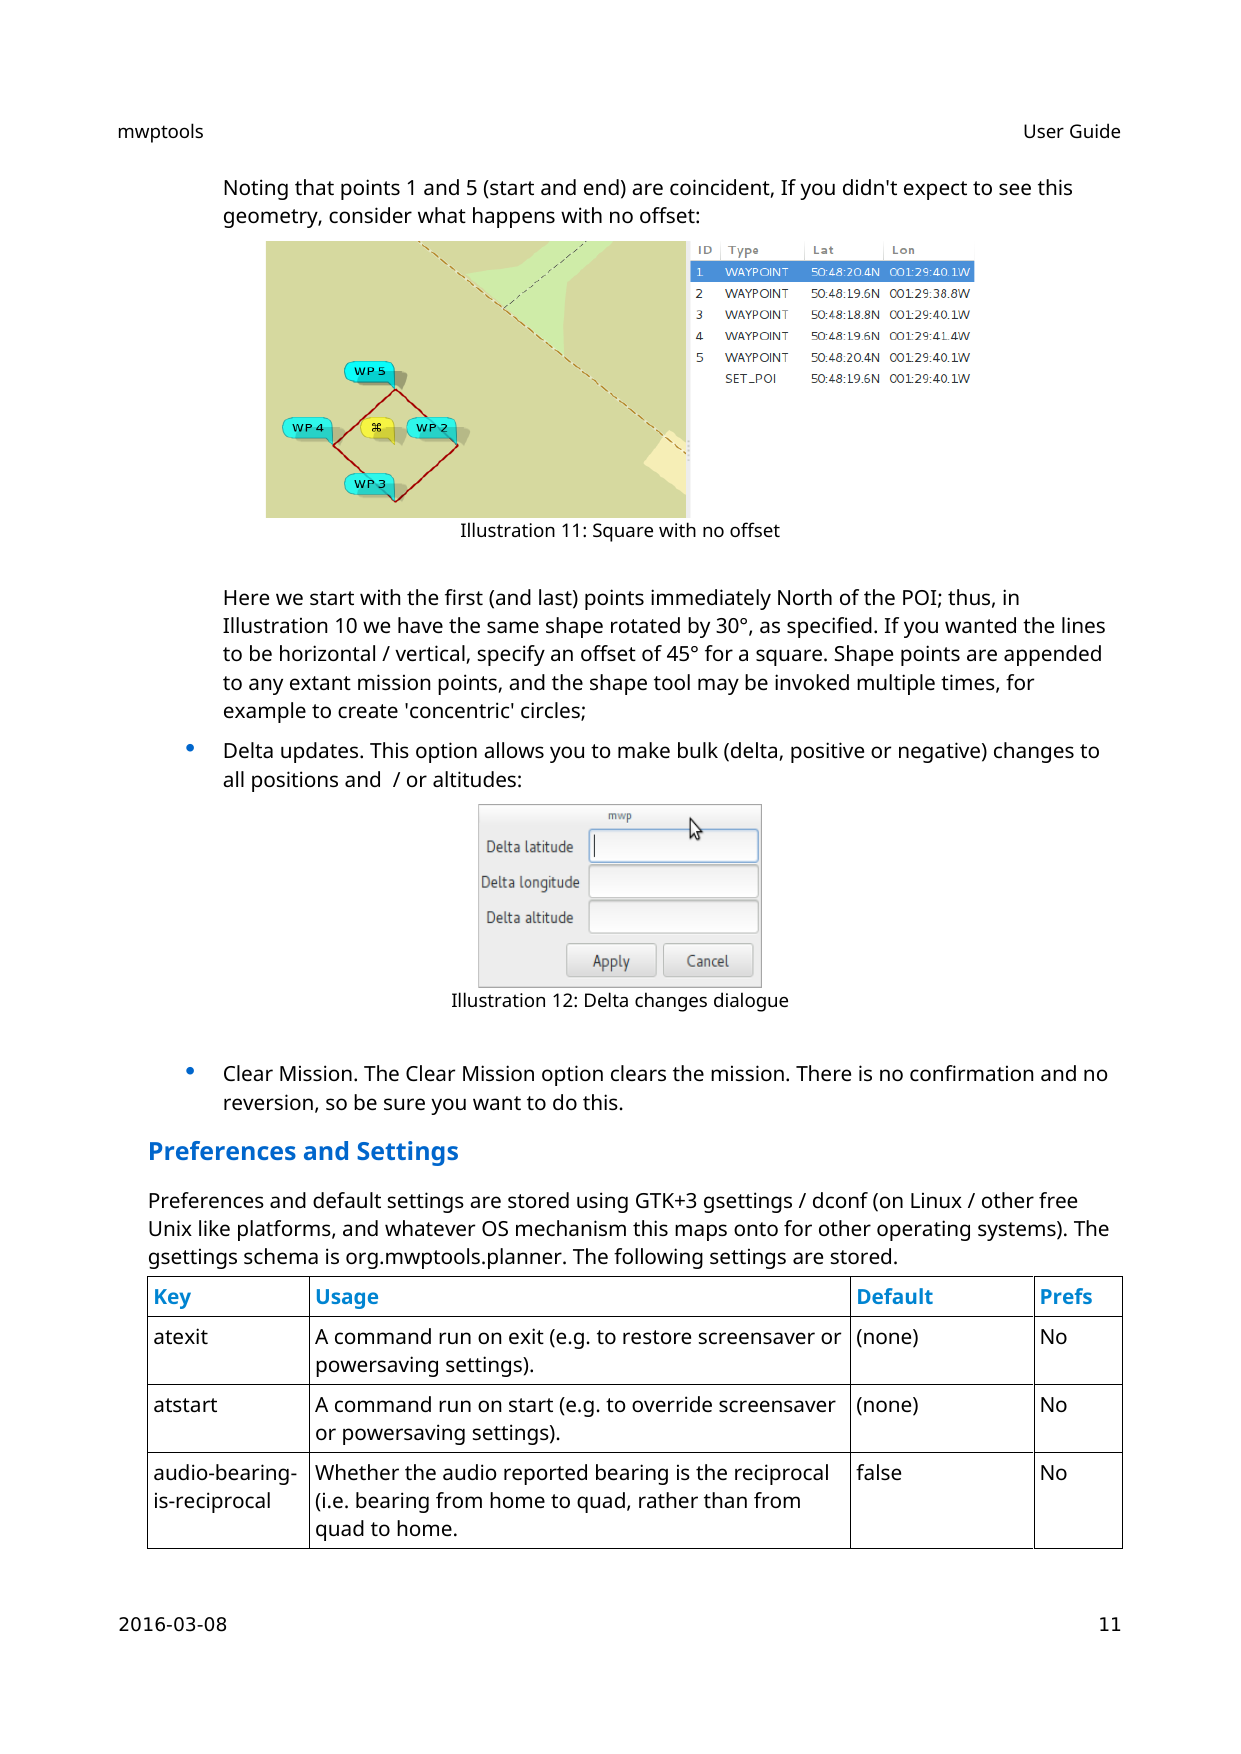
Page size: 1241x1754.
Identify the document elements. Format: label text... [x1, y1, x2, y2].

table_header Usage [310, 1277, 850, 1316]
table_cell atstart [148, 1385, 309, 1452]
list Clear Mission. The Clear Mission option clears the mission. There is no confirmation and no reversion, so be sure you want to do this. [185, 1059, 1122, 1116]
table_cell No [1035, 1453, 1122, 1548]
table_cell (none) [851, 1385, 1033, 1452]
table_cell No [1035, 1385, 1122, 1452]
subtitle Preferences and Settings [148, 1134, 1122, 1168]
picture [478, 804, 762, 988]
table_cell (none) [851, 1317, 1033, 1384]
table_header Default [851, 1277, 1033, 1316]
table_cell audio-bearing-is-reciprocal [148, 1453, 309, 1548]
text Illustration 11: Square with no offset [266, 518, 974, 543]
table_header Key [148, 1277, 309, 1316]
text Illustration 12: Delta changes dialogue [411, 805, 829, 1013]
table_cell No [1035, 1317, 1122, 1384]
list Delta updates. This option allows you to make bulk (delta, positive or negative) changes to all positions and / or altitudes: [185, 736, 1122, 793]
table_cell atexit [148, 1317, 309, 1384]
text Noting that points 1 and 5 (start and end) are coincident, If you didn't expect to see this geometry, consider what happens with no offset: [223, 173, 1122, 229]
table_cell Whether the audio reported bearing is the reciprocal (i.e. bearing from home to quad, rather than from quad to home. [310, 1453, 850, 1548]
text Here we start with the first (and last) points immediately North of the POI; thus, in Illustration 10 we have the same shape rotated by 30°, as specified. If you wanted the lines to be horizontal / vertical, specify an offset of 45° for a square. Shape points are appended to any extant mission points, and the shape tool may be invoked multiple times, for example to create 'concentric' circles; [223, 583, 1122, 724]
table_header Prefs [1035, 1277, 1122, 1316]
table_cell false [851, 1453, 1033, 1548]
text Preferences and default settings are stored using GTK+3 gsettings / dconf (on Linux / other free Unix like platforms, and whatever OS mechanism this maps onto for other operating systems). The gsettings schema is org.mwptools.planner. The following settings are stored. [148, 1186, 1122, 1270]
table_cell A command run on start (e.g. to override screensaver or powersaving settings). [310, 1385, 850, 1452]
table_cell A command run on exit (e.g. to restore screensaver or powersaving settings). [310, 1317, 850, 1384]
picture [265, 241, 975, 518]
